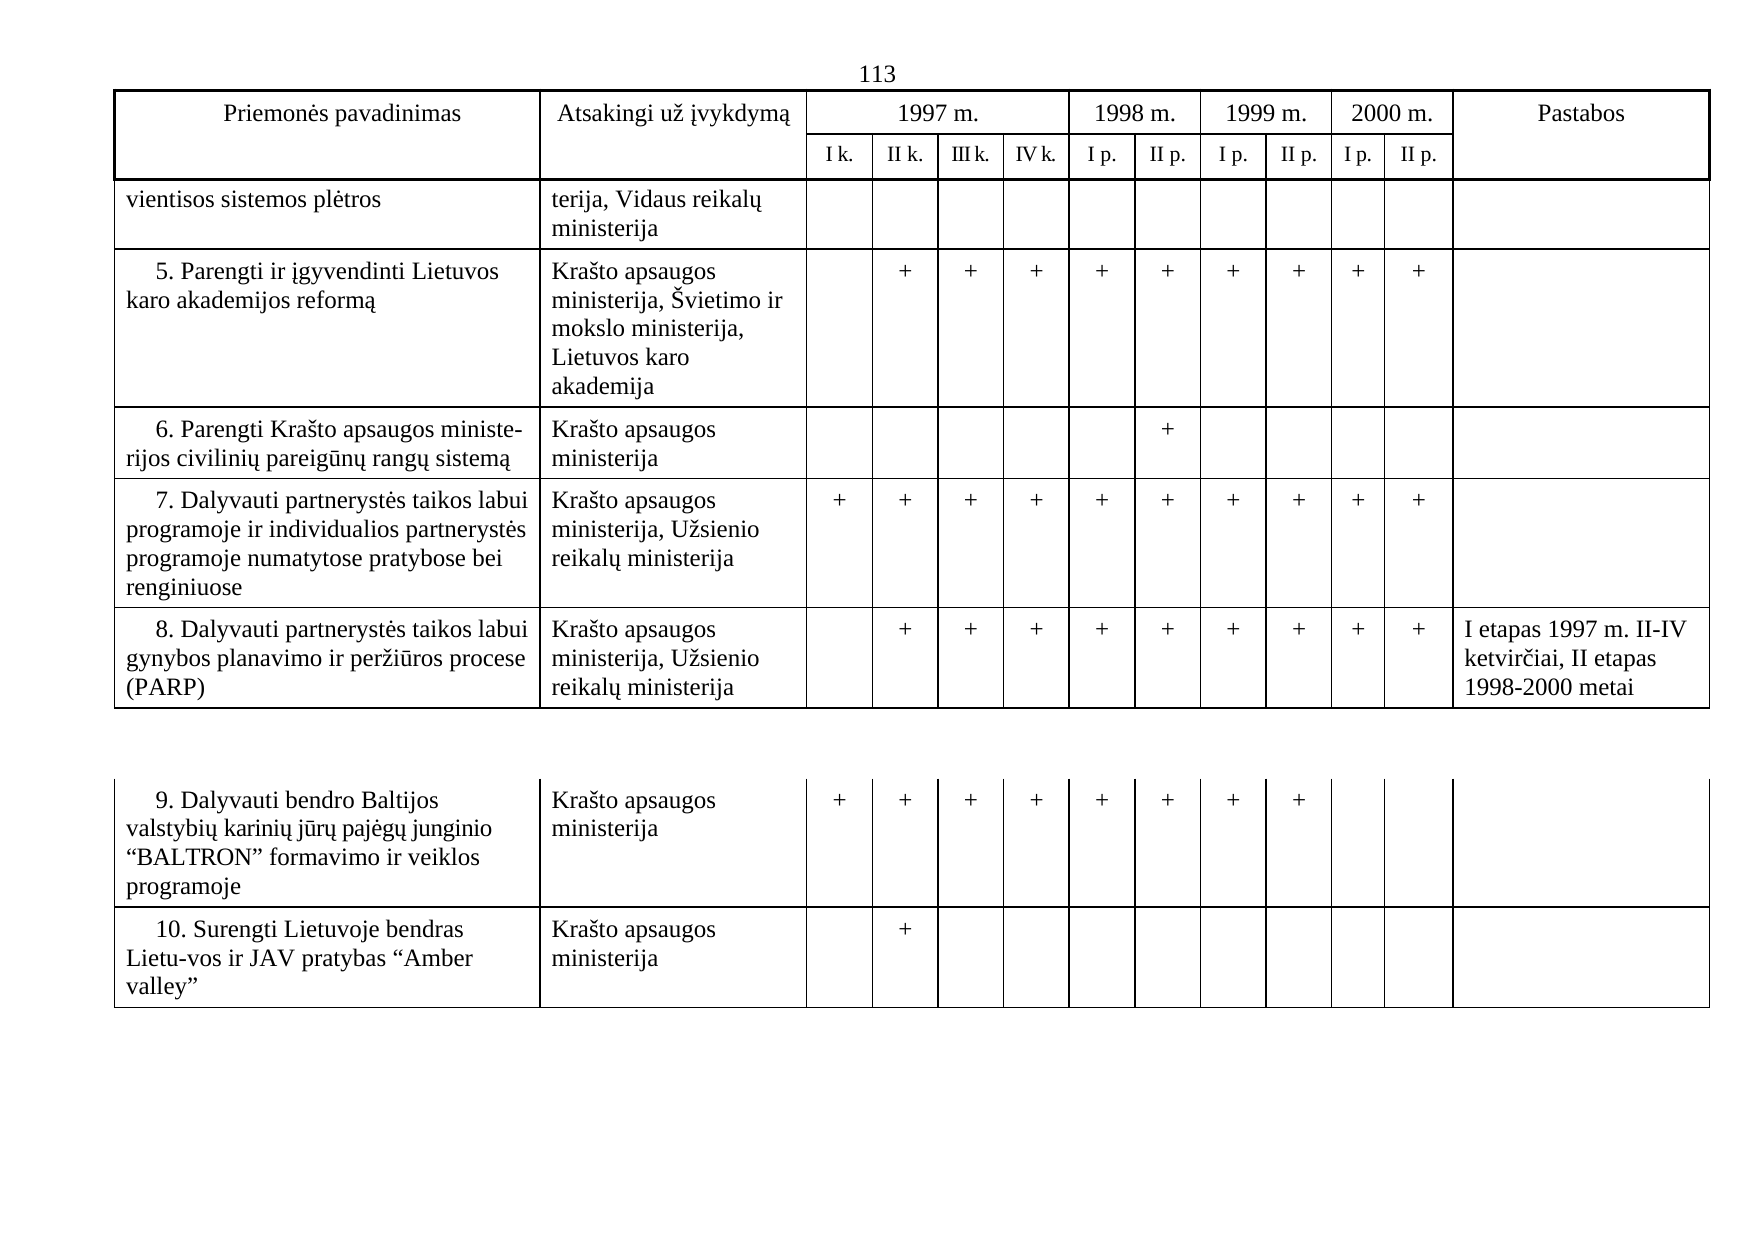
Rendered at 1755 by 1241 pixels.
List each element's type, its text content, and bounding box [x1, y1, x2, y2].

table_cell + [1385, 250, 1452, 406]
table_cell [1266, 709, 1332, 778]
table_cell [939, 181, 1003, 248]
table_cell [1454, 408, 1709, 478]
table_cell + [1267, 608, 1331, 707]
table_cell [540, 709, 807, 778]
table_header 2000 m. [1332, 92, 1452, 133]
table_cell + [1070, 608, 1134, 707]
table_cell + [1136, 608, 1200, 707]
table_cell III k. [939, 135, 1003, 178]
table_cell Krašto apsaugos ministerija [541, 408, 806, 478]
table_cell Krašto apsaugos ministerija, Užsienio reikalų ministerija [541, 479, 806, 607]
table_cell [1385, 779, 1452, 906]
table_header 1998 m. [1070, 92, 1200, 133]
table_cell [1385, 181, 1452, 248]
table_cell [1201, 408, 1265, 478]
table_cell + [1136, 250, 1200, 406]
table_cell I p. [1070, 135, 1134, 178]
table_cell [1267, 408, 1331, 478]
table_cell II k. [873, 135, 937, 178]
table_cell [1332, 408, 1384, 478]
table_cell [1201, 908, 1265, 1006]
table_cell 6. Parengti Krašto apsaugos ministe-rijos civilinių pareigūnų rangų sistemą [115, 408, 539, 478]
table_cell [1004, 181, 1068, 248]
table_cell + [873, 779, 937, 906]
table_cell + [873, 608, 937, 707]
table_cell + [1332, 479, 1384, 607]
table_cell + [1267, 250, 1331, 406]
table_header 1999 m. [1201, 92, 1331, 133]
table_cell [1453, 709, 1709, 778]
table_cell [1070, 181, 1134, 248]
table_cell [1136, 181, 1200, 248]
table_cell [1385, 408, 1452, 478]
table_cell [807, 709, 872, 778]
table_cell Krašto apsaugos ministerija [541, 908, 806, 1006]
table_cell I k. [807, 135, 872, 178]
table_cell [807, 408, 872, 478]
table_cell [1267, 908, 1331, 1006]
table_cell + [1332, 250, 1384, 406]
table_cell [1332, 908, 1384, 1006]
table_cell + [1070, 250, 1134, 406]
table_cell + [1267, 779, 1331, 906]
table_cell [115, 709, 540, 778]
table_cell IV k. [1004, 135, 1068, 178]
table_cell [1454, 479, 1709, 607]
table_cell + [1004, 479, 1068, 607]
table_cell [807, 181, 872, 248]
table_cell [1385, 709, 1453, 778]
table_cell [807, 908, 872, 1006]
table_header Atsakingi už įvykdymą [541, 92, 806, 133]
table_cell [807, 608, 872, 707]
table_cell + [1332, 608, 1384, 707]
table_cell + [1201, 779, 1265, 906]
table_cell + [1070, 779, 1134, 906]
table_cell [1135, 709, 1200, 778]
table_cell [1332, 779, 1384, 906]
table_cell + [1136, 479, 1200, 607]
table_cell + [1136, 779, 1200, 906]
table_cell vientisos sistemos plėtros [115, 181, 539, 248]
table_cell + [1004, 779, 1068, 906]
table_cell [938, 709, 1003, 778]
table_cell 7. Dalyvauti partnerystės taikos labui programoje ir individualios partnerystės programoje numatytose pratybose bei renginiuose [115, 479, 539, 607]
table_cell [1332, 709, 1384, 778]
table_cell + [873, 908, 937, 1006]
table_cell + [1267, 479, 1331, 607]
table_cell [116, 133, 539, 178]
table_cell terija, Vidaus reikalų ministerija [541, 181, 806, 248]
table_header 1997 m. [807, 92, 1068, 133]
table_cell 10. Surengti Lietuvoje bendras Lietu-vos ir JAV pratybas “Amber valley” [115, 908, 539, 1006]
table_cell [1070, 908, 1134, 1006]
table_cell + [1385, 608, 1452, 707]
table_cell [1332, 181, 1384, 248]
table_cell I p. [1332, 135, 1384, 178]
table_cell [1004, 709, 1069, 778]
table_cell + [873, 250, 937, 406]
table_cell + [939, 250, 1003, 406]
table_cell [1385, 908, 1452, 1006]
table_cell 8. Dalyvauti partnerystės taikos labui gynybos planavimo ir peržiūros procese (PARP) [115, 608, 539, 707]
table_cell + [939, 608, 1003, 707]
table_cell [939, 908, 1003, 1006]
table_cell Krašto apsaugos ministerija, Švietimo ir mokslo ministerija, Lietuvos karo akademija [541, 250, 806, 406]
table_cell II p. [1136, 135, 1200, 178]
table_cell + [1385, 479, 1452, 607]
table_cell [1004, 408, 1068, 478]
table_cell [1200, 709, 1266, 778]
table_cell [1267, 181, 1331, 248]
table_cell + [807, 479, 872, 607]
table_cell + [873, 479, 937, 607]
table_cell + [1136, 408, 1200, 478]
table_cell + [1201, 608, 1265, 707]
table_cell [1454, 250, 1709, 406]
table_cell I etapas 1997 m. II-IV ketvirčiai, II etapas 1998-2000 metai [1454, 608, 1709, 707]
table_header Pastabos [1454, 92, 1708, 133]
table_cell [1136, 908, 1200, 1006]
table_cell 5. Parengti ir įgyvendinti Lietuvos karo akademijos reformą [115, 250, 539, 406]
table_cell [1070, 408, 1134, 478]
table_cell [807, 250, 872, 406]
table_cell [939, 408, 1003, 478]
table_cell [1454, 181, 1709, 248]
table_cell II p. [1267, 135, 1331, 178]
table_cell + [1070, 479, 1134, 607]
table_cell II p. [1385, 135, 1452, 178]
table_cell I p. [1201, 135, 1265, 178]
table_cell + [1004, 608, 1068, 707]
table_cell [1004, 908, 1068, 1006]
table_cell [873, 408, 937, 478]
table_cell 9. Dalyvauti bendro Baltijos valstybių karinių jūrų pajėgų junginio “BALTRON” formavimo ir veiklos programoje [115, 779, 539, 906]
table_cell [1069, 709, 1135, 778]
table_cell [541, 133, 806, 178]
table_cell + [1201, 250, 1265, 406]
table_cell + [939, 779, 1003, 906]
table_header Priemonės pavadinimas [116, 92, 539, 133]
table_cell + [807, 779, 872, 906]
table_cell [873, 181, 937, 248]
table_cell Krašto apsaugos ministerija [541, 779, 806, 906]
table_cell [1454, 133, 1708, 178]
table_cell [1201, 181, 1265, 248]
table_cell + [939, 479, 1003, 607]
table_cell [872, 709, 938, 778]
table_cell [1454, 908, 1709, 1006]
table_cell [1454, 779, 1709, 906]
table_cell + [1201, 479, 1265, 607]
table_cell + [1004, 250, 1068, 406]
table_cell Krašto apsaugos ministerija, Užsienio reikalų ministerija [541, 608, 806, 707]
